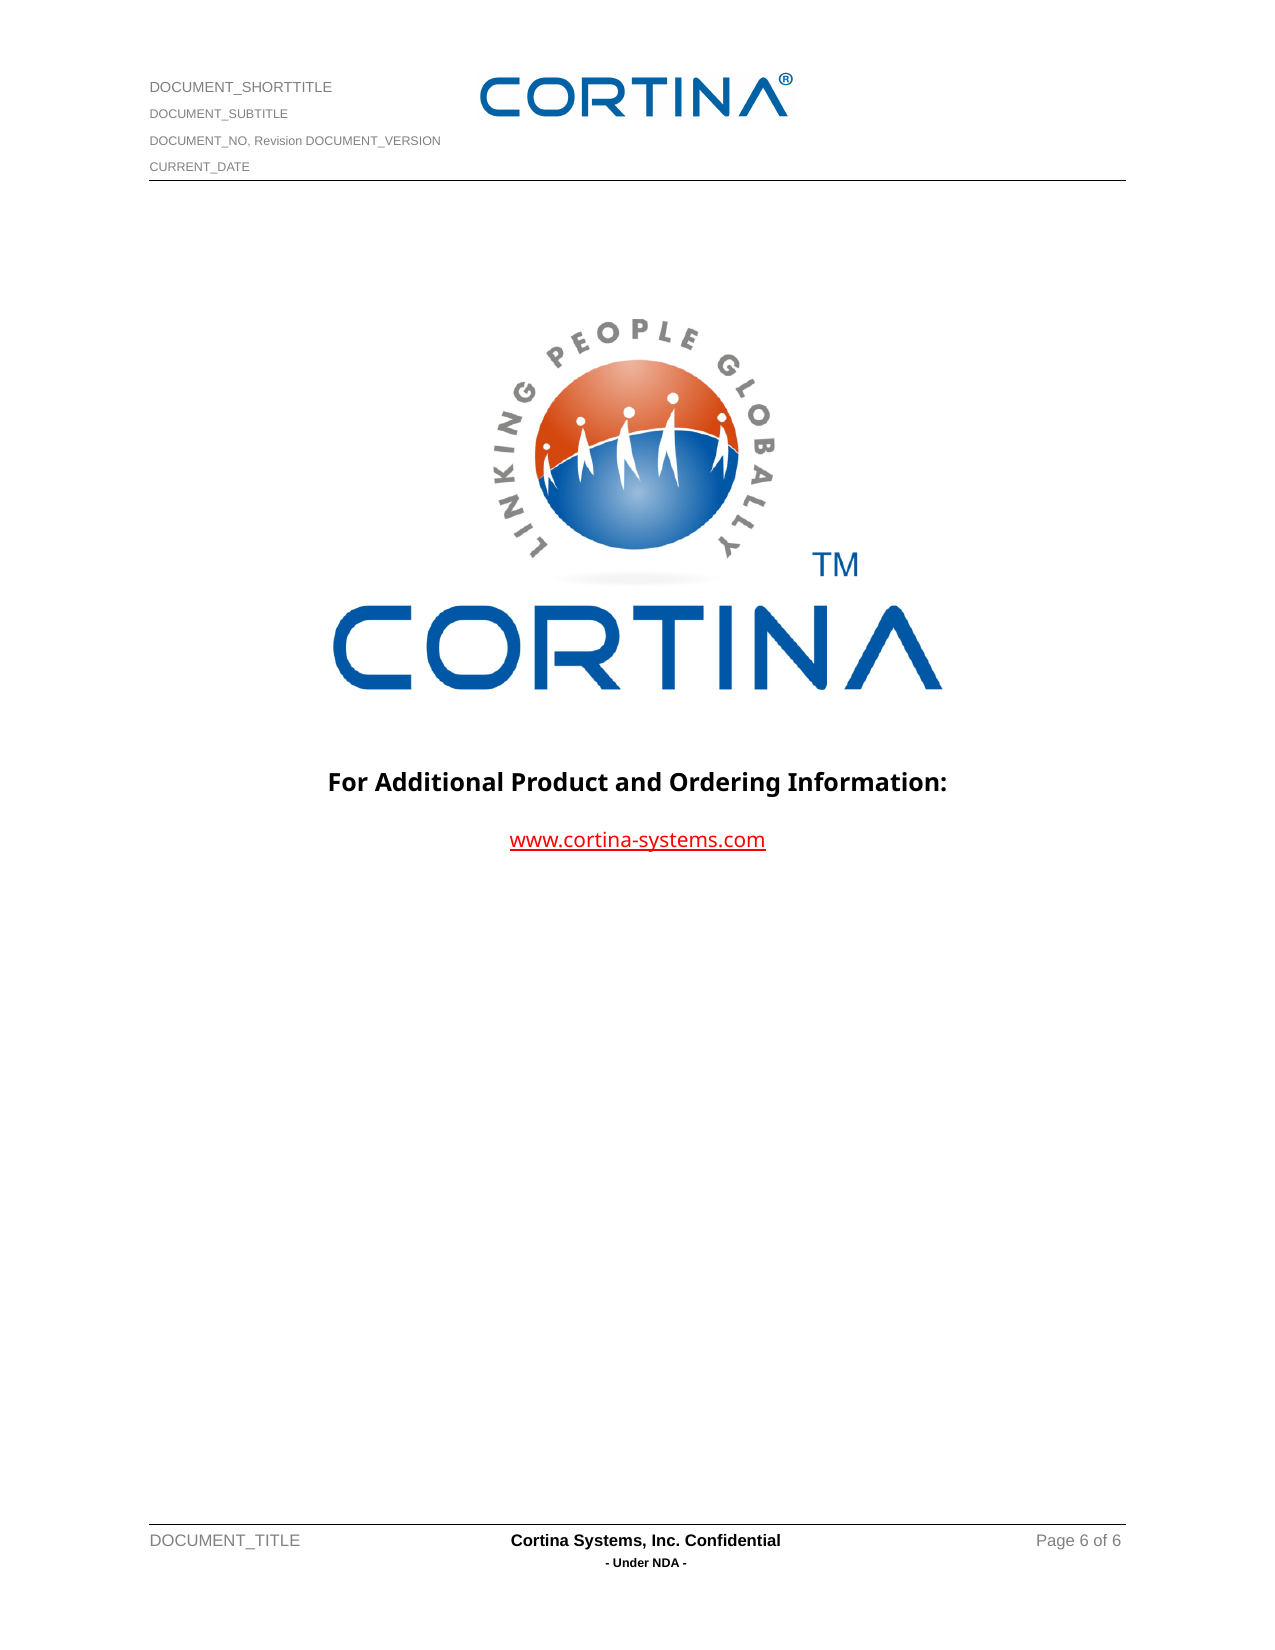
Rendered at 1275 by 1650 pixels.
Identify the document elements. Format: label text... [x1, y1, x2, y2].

text For Additional Product and Ordering Information: [149, 765, 1126, 799]
picture [478, 70, 797, 120]
text www.cortina-systems.com [149, 825, 1126, 853]
picture [320, 307, 955, 700]
